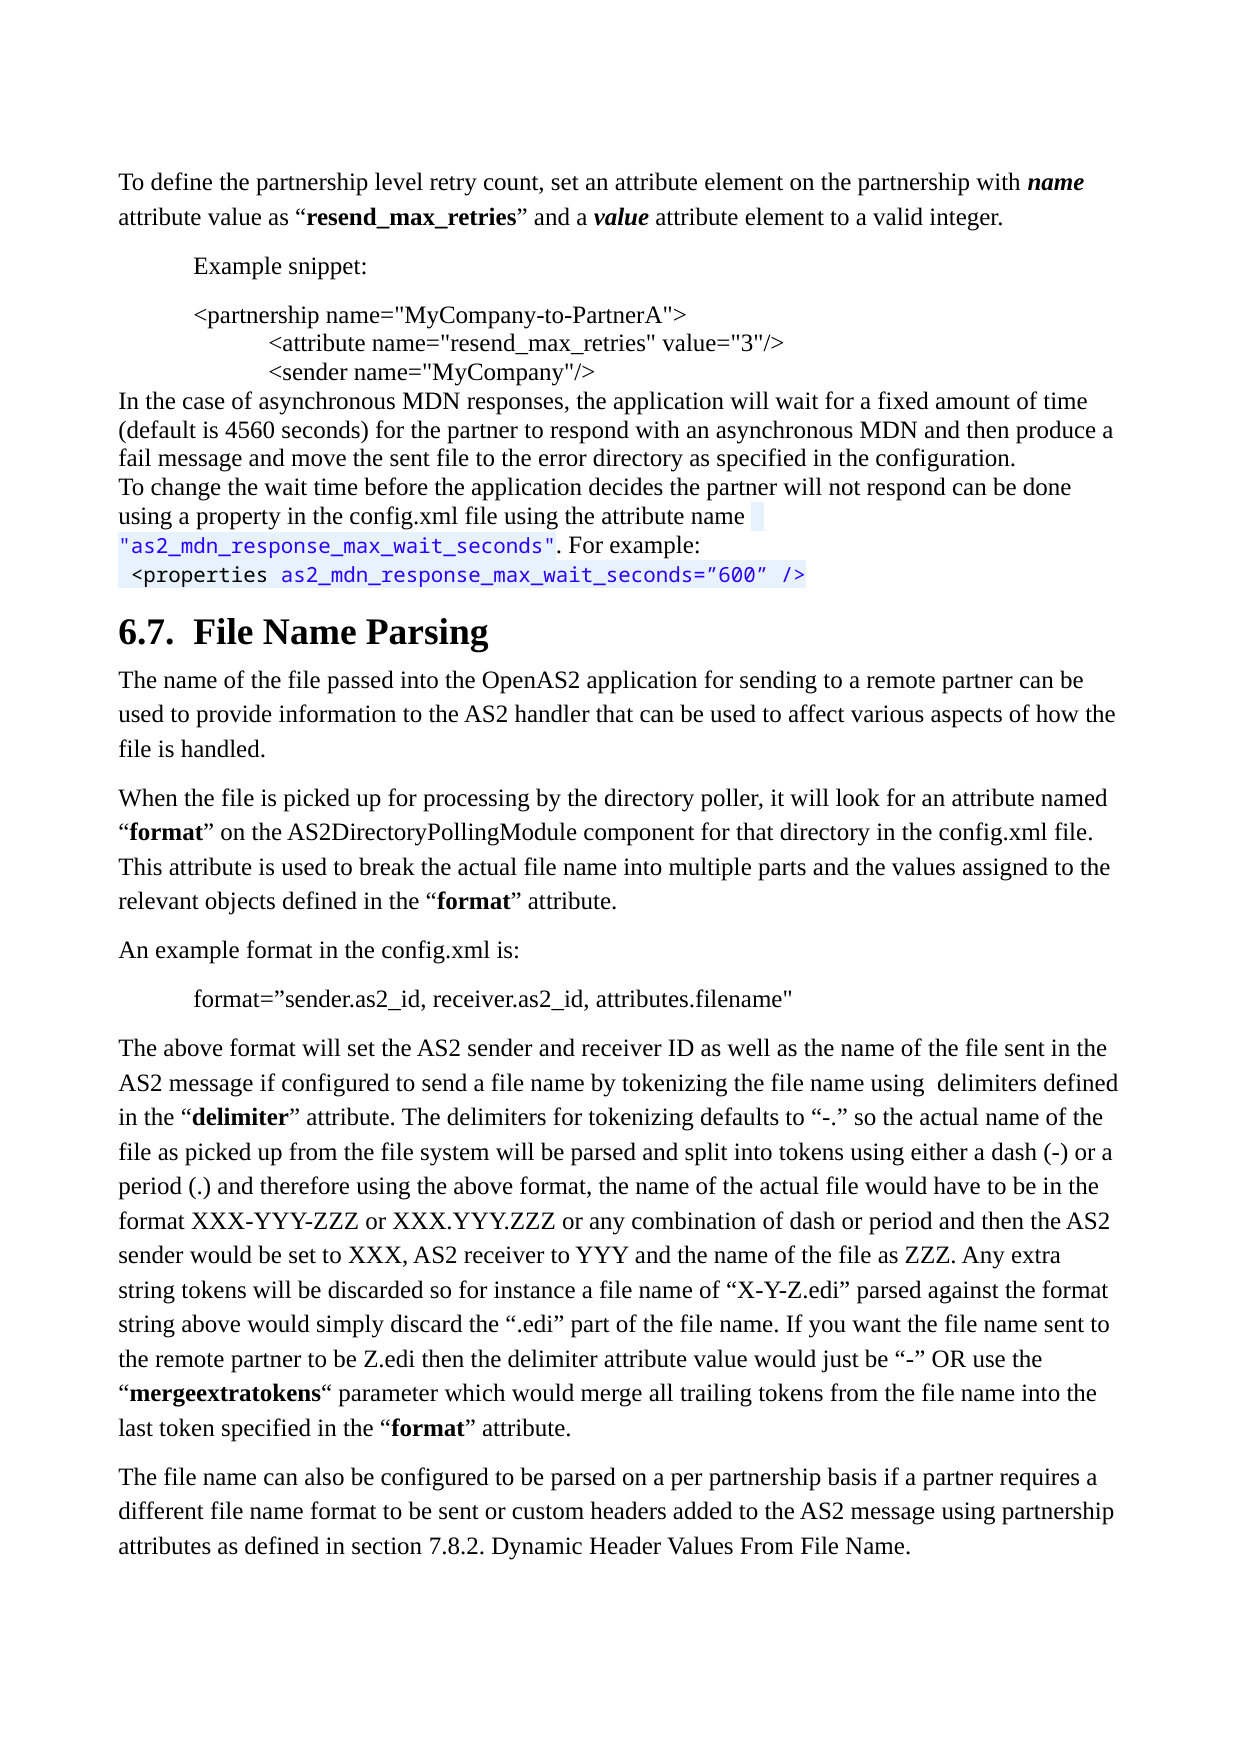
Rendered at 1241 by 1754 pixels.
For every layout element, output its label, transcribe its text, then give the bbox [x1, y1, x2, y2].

text An example format in the config.xml is: [118, 935, 1122, 964]
text To define the partnership level retry count, set an attribute element on the partnership with name attribute value as “resend_max_retries” and a value attribute element to a valid integer. [118, 167, 1122, 230]
text Example snippet: [193, 251, 1122, 279]
text <properties as2_mdn_response_max_wait_seconds=”600” /> [118, 560, 1122, 588]
subtitle File Name Parsing [118, 609, 1122, 652]
text The file name can also be configured to be parsed on a per partnership basis if a partner requires a different file name format to be sent or custom headers added to the AS2 message using partnership attributes as defined in section 7.8.2Dynamic Header Values From File Name. [118, 1462, 1122, 1559]
text <attribute name="resend_max_retries" value="3"/> [193, 328, 1122, 357]
text The above format will set the AS2 sender and receiver ID as well as the name of the file sent in the AS2 message if configured to send a file name by tokenizing the file name using delimiters defined in the “delimiter” attribute. The delimiters for tokenizing defaults to “-.” so the actual name of the file as picked up from the file system will be parsed and split into tokens using either a dash (-) or a period (.) and therefore using the above format, the name of the actual file would have to be in the format XXX-YYY-ZZZ or XXX.YYY.ZZZ or any combination of dash or period and then the AS2 sender would be set to XXX, AS2 receiver to YYY and the name of the file as ZZZ. Any extra string tokens will be discarded so for instance a file name of “X-Y-Z.edi” parsed against the format string above would simply discard the “.edi” part of the file name. If you want the file name sent to the remote partner to be Z.edi then the delimiter attribute value would just be “-” OR use the “mergeextratokens“ parameter which would merge all trailing tokens from the file name into the last token specified in the “format” attribute. [118, 1033, 1122, 1442]
text <partnership name="MyCompany-to-PartnerA"> [193, 300, 1122, 328]
text <sender name="MyCompany"/> [193, 357, 1122, 386]
text The name of the file passed into the OpenAS2 application for sending to a remote partner can be used to provide information to the AS2 handler that can be used to affect various aspects of how the file is handled. [118, 665, 1122, 763]
text When the file is picked up for processing by the directory poller, it will look for an attribute named “format” on the AS2DirectoryPollingModule component for that directory in the config.xml file. This attribute is used to break the actual file name into multiple parts and the values assigned to the relevant objects defined in the “format” attribute. [118, 783, 1122, 915]
text In the case of asynchronous MDN responses, the application will wait for a fixed amount of time (default is 4560 seconds) for the partner to respond with an asynchronous MDN and then produce a fail message and move the sent file to the error directory as specified in the configuration. [118, 386, 1122, 472]
text To change the wait time before the application decides the partner will not respond can be done using a property in the config.xml file using the attribute name "as2_mdn_response_max_wait_seconds". For example: [118, 472, 1122, 560]
text format=”sender.as2_id, receiver.as2_id, attributes.filename" [193, 984, 1122, 1013]
